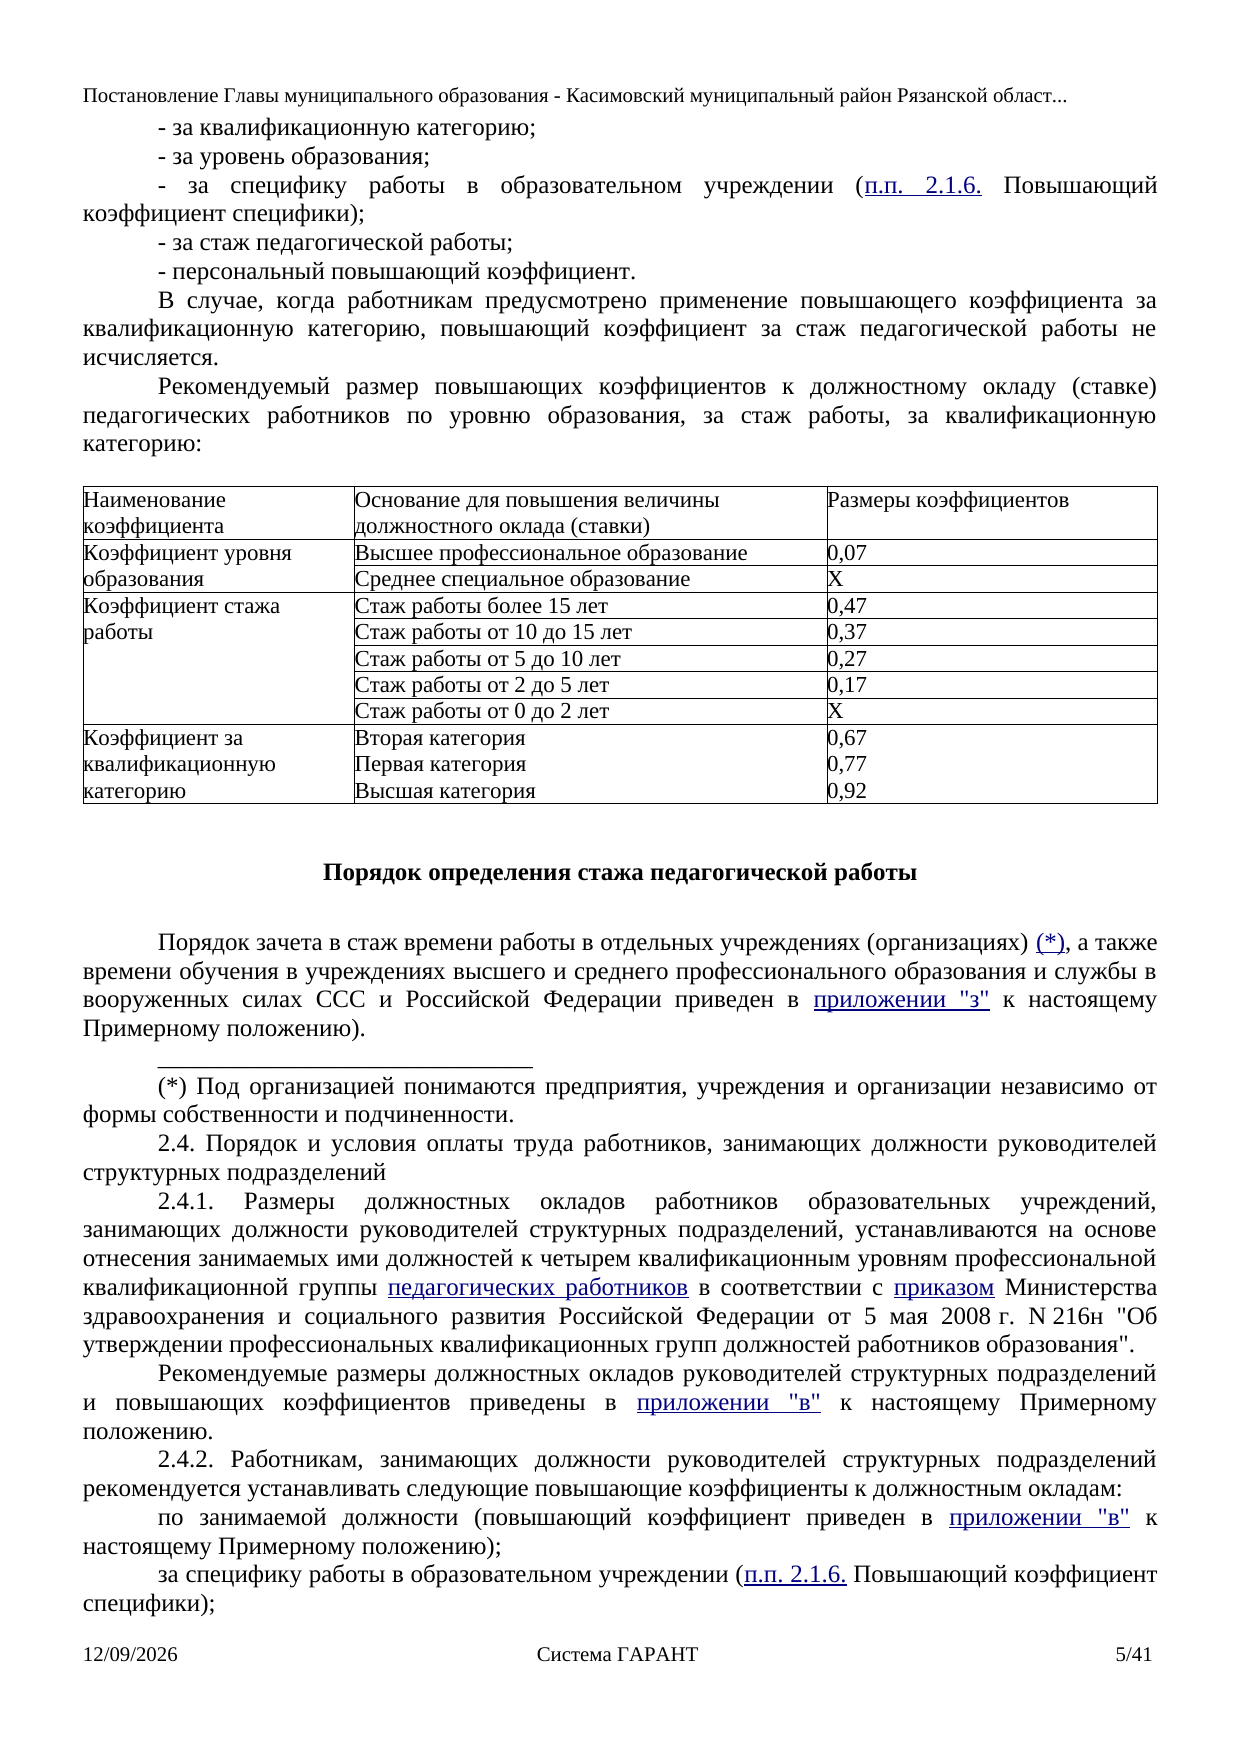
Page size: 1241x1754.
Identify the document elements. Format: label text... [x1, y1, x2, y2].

table_cell Первая категория [355, 750, 827, 777]
table_cell Высшая категория [355, 777, 827, 803]
text - за квалификационную категорию; [83, 112, 1157, 141]
table_cell Стаж работы от 5 до 10 лет [355, 646, 827, 671]
text - персональный повышающий коэффициент. [83, 256, 1157, 285]
table_cell Стаж работы от 2 до 5 лет [355, 672, 827, 698]
text 2.4. Порядок и условия оплаты труда работников, занимающих должности руководителей структурных подразделений [83, 1128, 1157, 1186]
text за специфику работы в образовательном учреждении (п.п. 2.1.6. Повышающий коэффициент специфики); [83, 1559, 1157, 1617]
text 2.4.1. Размеры должностных окладов работников образовательных учреждений, занимающих должности руководителей структурных подразделений, устанавливаются на основе отнесения занимаемых ими должностей к четырем квалификационным уровням профессиональной квалификационной группы педагогических работников в соответствии с приказом Министерства здравоохранения и социального развития Российской Федерации от 5 мая 2008 г. N 216н "Об утверждении профессиональных квалификационных групп должностей работников образования". [83, 1186, 1157, 1358]
table_cell Высшее профессиональное образование [355, 540, 827, 565]
text (*) Под организацией понимаются предприятия, учреждения и организации независимо от формы собственности и подчиненности. [83, 1071, 1157, 1128]
table_cell Стаж работы от 10 до 15 лет [355, 619, 827, 645]
table_header Основание для повышения величины должностного оклада (ставки) [355, 487, 827, 539]
table_header Размеры коэффициентов [828, 487, 1157, 539]
text - за уровень образования; [83, 141, 1157, 170]
table_cell Х [828, 699, 1157, 724]
table_cell Коэффициент стажа работы [84, 593, 354, 724]
table_cell 0,37 [828, 619, 1157, 645]
text Порядок зачета в стаж времени работы в отдельных учреждениях (организациях) (*), а также времени обучения в учреждениях высшего и среднего профессионального образования и службы в вооруженных силах ССС и Российской Федерации приведен в приложении "з" к настоящему Примерному положению). [83, 927, 1157, 1042]
table_cell Стаж работы более 15 лет [355, 593, 827, 618]
table_cell Х [828, 566, 1157, 592]
table_cell 0,77 [828, 750, 1157, 777]
text по занимаемой должности (повышающий коэффициент приведен в приложении "в" к настоящему Примерному положению); [83, 1502, 1157, 1559]
table_cell Стаж работы от 0 до 2 лет [355, 699, 827, 724]
table_cell Среднее специальное образование [355, 566, 827, 592]
table_cell Коэффициент уровня образования [84, 540, 354, 592]
text - за специфику работы в образовательном учреждении (п.п. 2.1.6. Повышающий коэффициент специфики); [83, 170, 1157, 227]
text ______________________________ [83, 1042, 1157, 1071]
table_header Наименование коэффициента [84, 487, 354, 539]
text Рекомендуемые размеры должностных окладов руководителей структурных подразделений и повышающих коэффициентов приведены в приложении "в" к настоящему Примерному положению. [83, 1358, 1157, 1444]
text 2.4.2. Работникам, занимающих должности руководителей структурных подразделений рекомендуется устанавливать следующие повышающие коэффициенты к должностным окладам: [83, 1444, 1157, 1502]
table_cell 0,67 [828, 725, 1157, 750]
subtitle Порядок определения стажа педагогической работы [83, 857, 1157, 886]
text - за стаж педагогической работы; [83, 227, 1157, 256]
table_cell 0,07 [828, 540, 1157, 565]
table_cell Вторая категория [355, 725, 827, 750]
table_cell Коэффициент за квалификационную категорию [84, 725, 354, 803]
table_cell 0,27 [828, 646, 1157, 671]
text Рекомендуемый размер повышающих коэффициентов к должностному окладу (ставке) педагогических работников по уровню образования, за стаж работы, за квалификационную категорию: [83, 371, 1157, 457]
table_cell 0,47 [828, 593, 1157, 618]
table_cell 0,17 [828, 672, 1157, 698]
table_cell 0,92 [828, 777, 1157, 803]
text В случае, когда работникам предусмотрено применение повышающего коэффициента за квалификационную категорию, повышающий коэффициент за стаж педагогической работы не исчисляется. [83, 285, 1157, 371]
